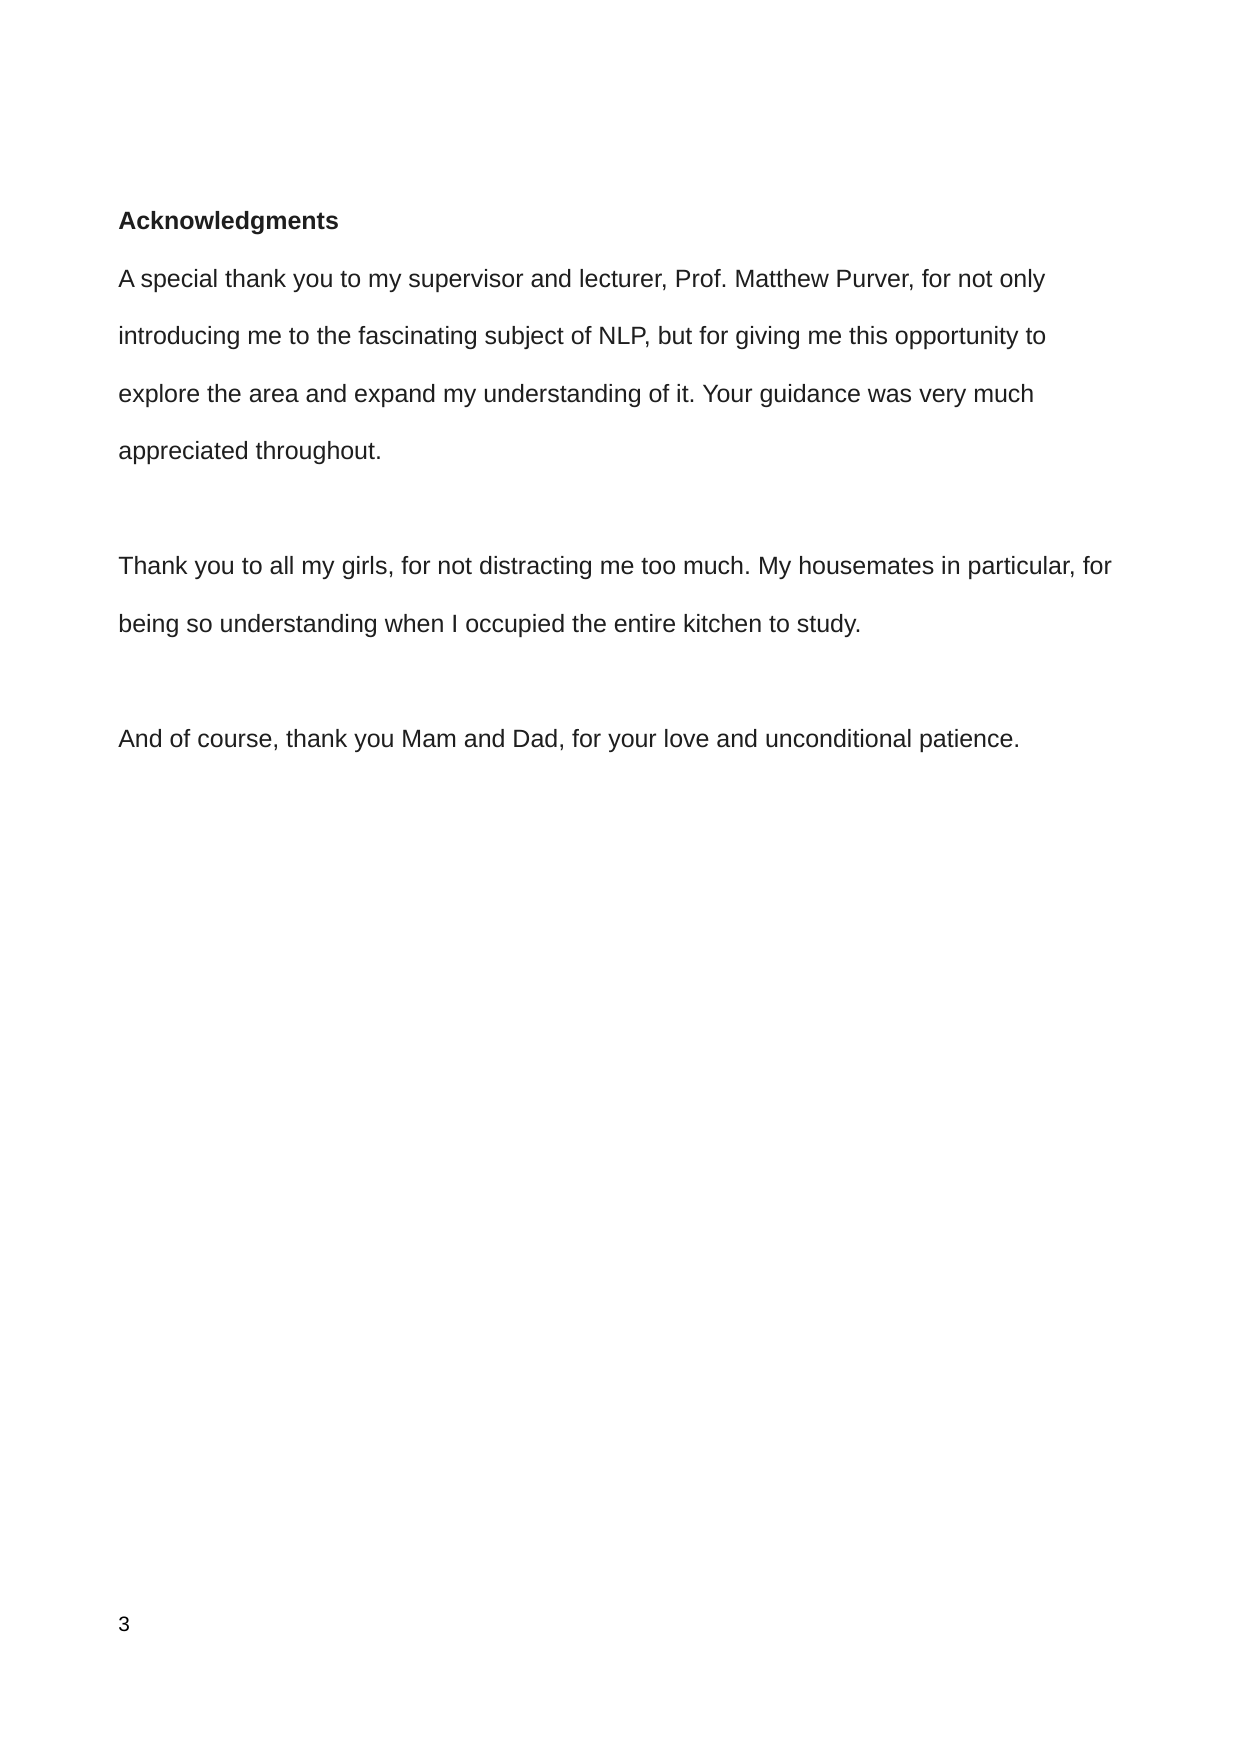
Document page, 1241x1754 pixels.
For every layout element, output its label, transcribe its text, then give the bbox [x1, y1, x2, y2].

text Acknowledgments [118, 206, 1122, 235]
text And of course, thank you Mam and Dad, for your love and unconditional patience. [118, 724, 1122, 752]
text Thank you to all my girls, for not distracting me too much. My housemates in particular, for being so understanding when I occupied the entire kitchen to study. [118, 551, 1122, 637]
text A special thank you to my supervisor and lecturer, Prof. Matthew Purver, for not only introducing me to the fascinating subject of NLP, but for giving me this opportunity to explore the area and expand my understanding of it. Your guidance was very much appreciated throughout. [118, 264, 1122, 465]
